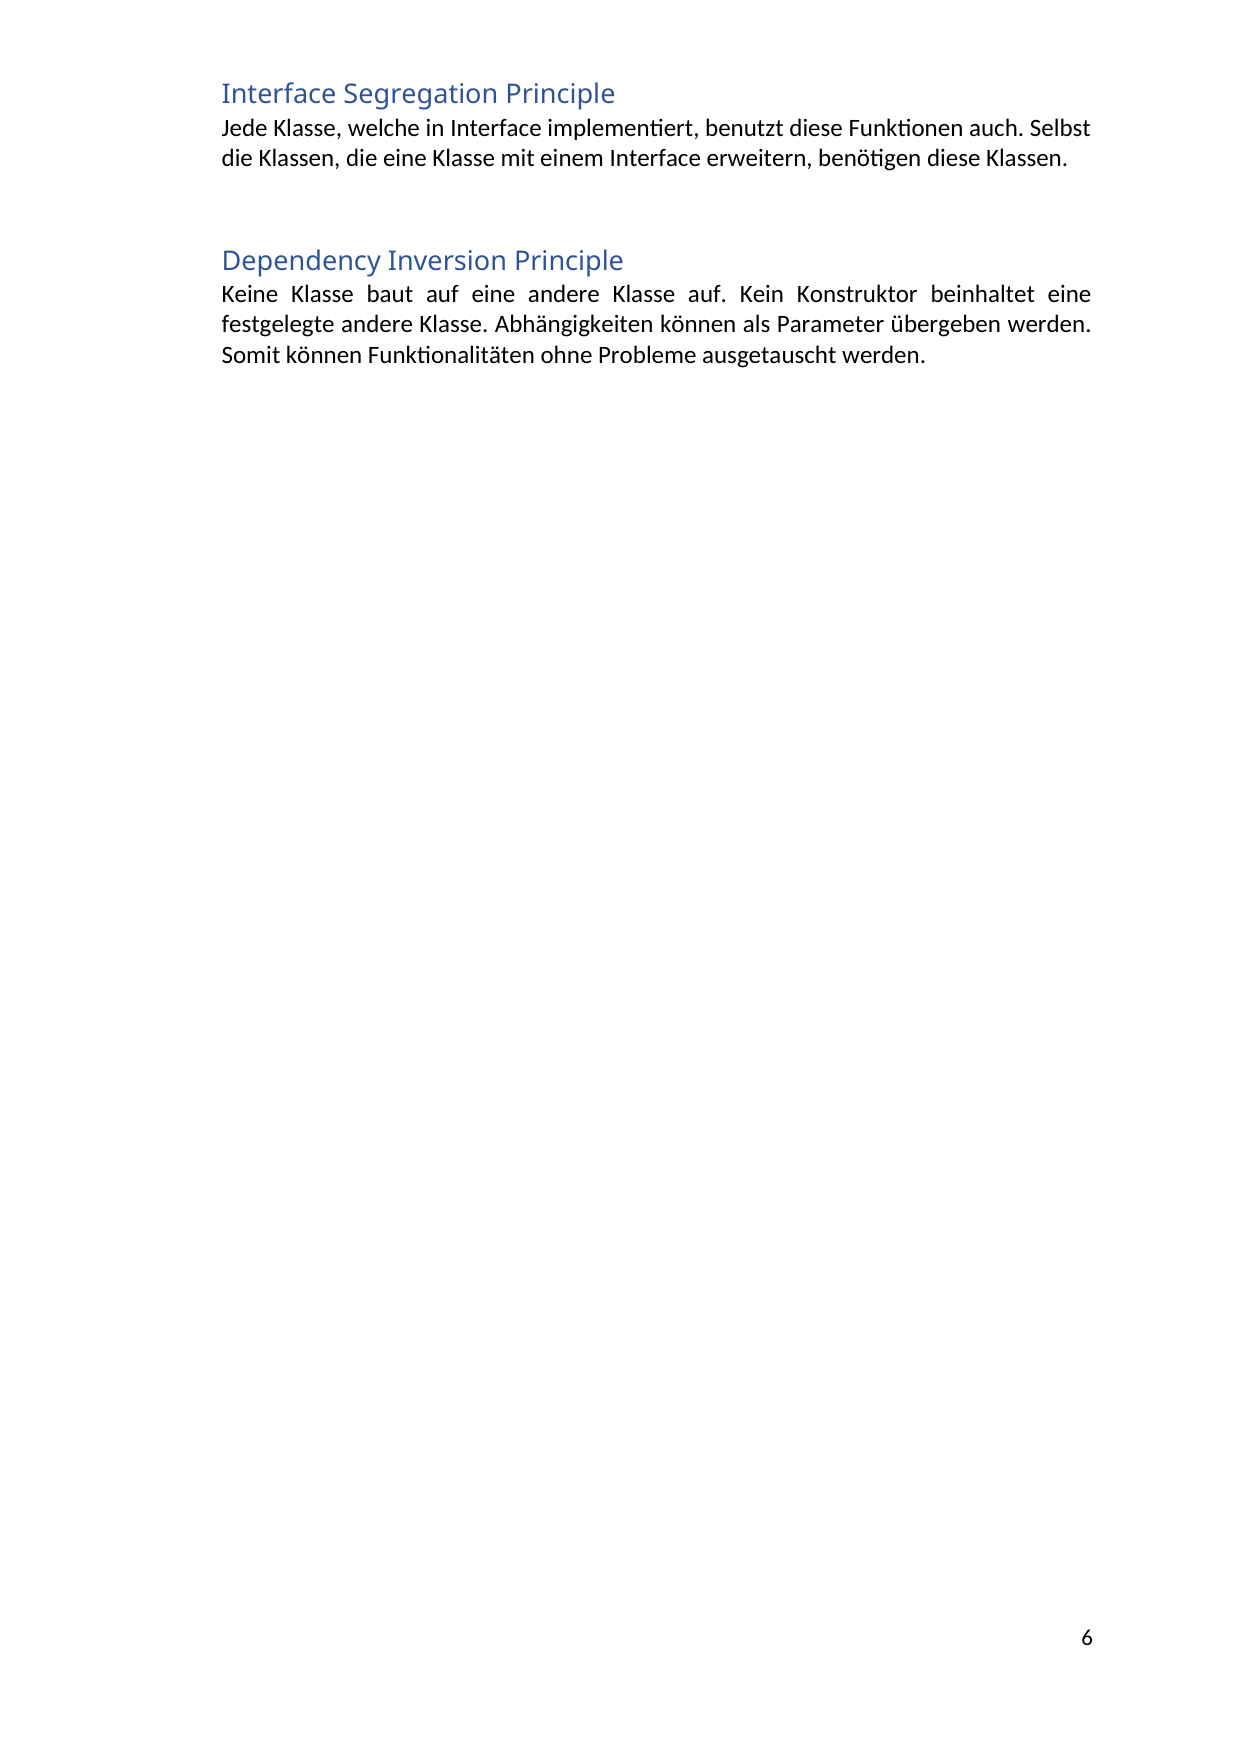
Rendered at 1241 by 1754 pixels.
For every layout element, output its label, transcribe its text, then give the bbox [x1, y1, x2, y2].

text Keine Klasse baut auf eine andere Klasse auf. Kein Konstruktor beinhaltet eine festgelegte andere Klasse. Abhängigkeiten können als Parameter übergeben werden. Somit können Funktionalitäten ohne Probleme ausgetauscht werden. [221, 278, 1093, 369]
text Jede Klasse, welche in Interface implementiert, benutzt diese Funktionen auch. Selbst die Klassen, die eine Klasse mit einem Interface erweitern, benötigen diese Klassen. [221, 112, 1093, 173]
subtitle Interface Segregation Principle [148, 75, 1093, 112]
subtitle Dependency Inversion Principle [148, 241, 1093, 278]
